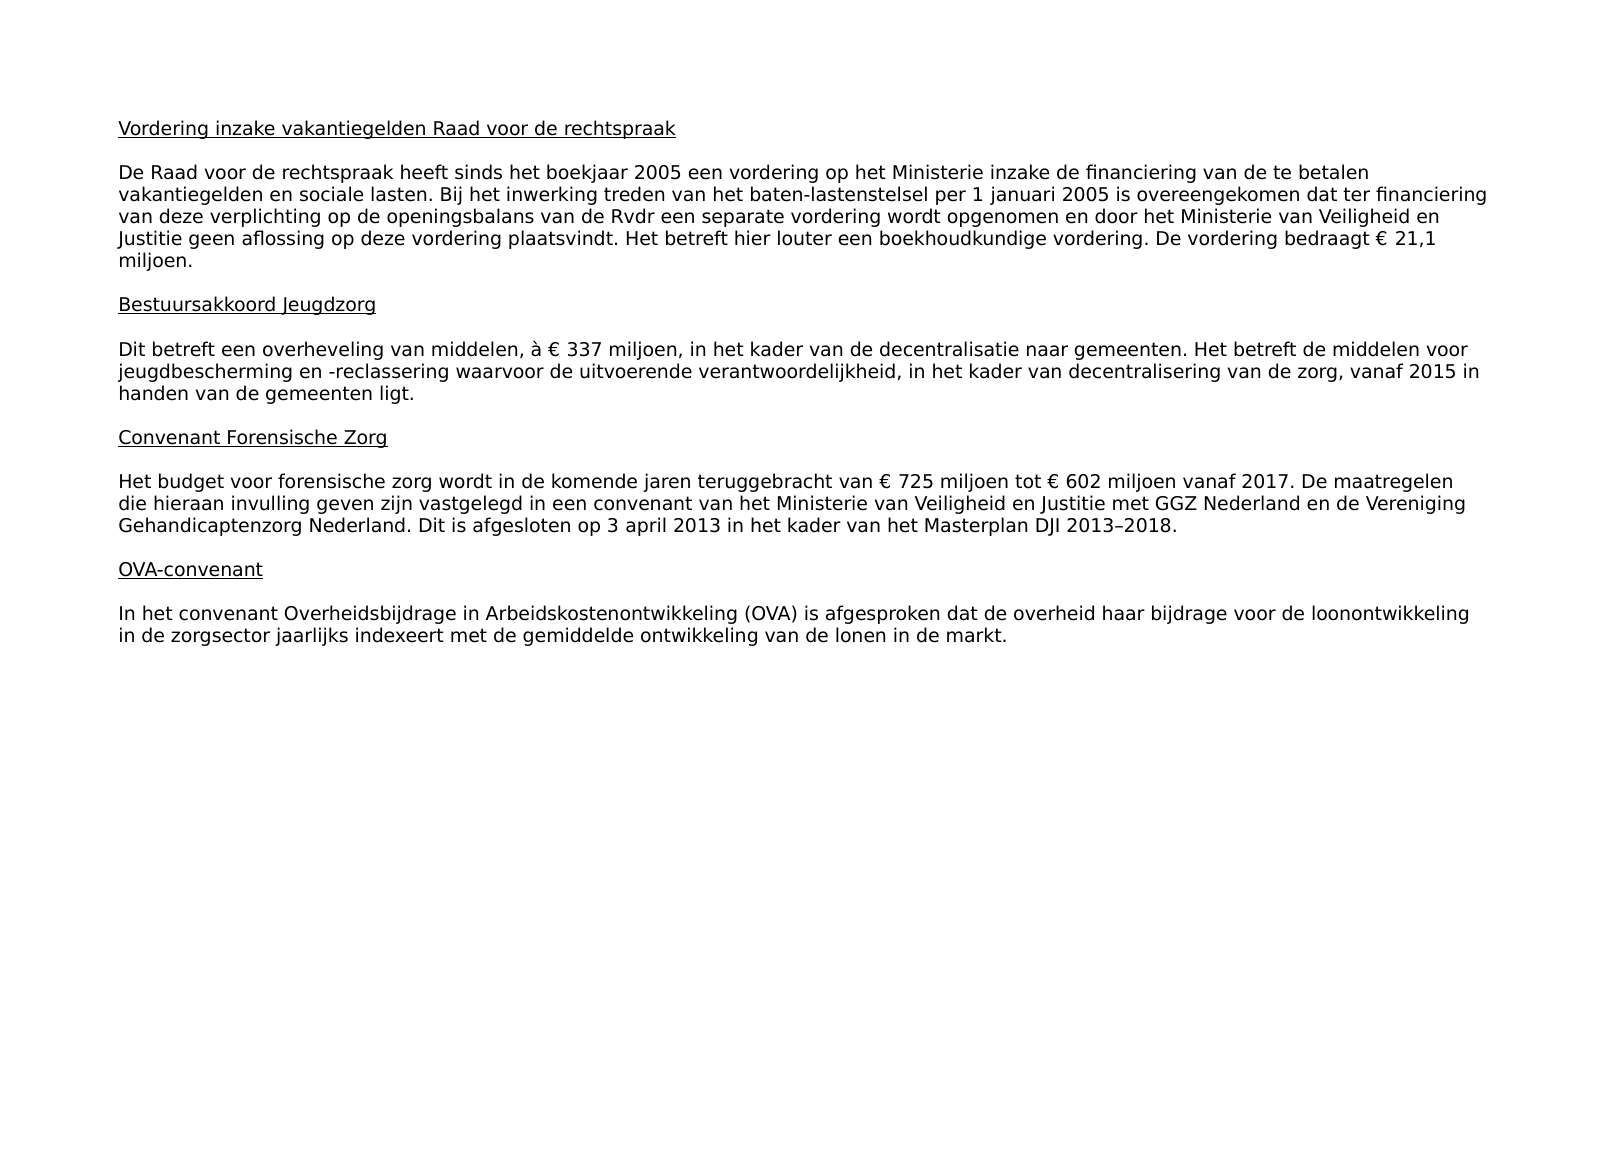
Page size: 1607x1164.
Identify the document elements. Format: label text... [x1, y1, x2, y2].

text In het convenant Overheidsbijdrage in Arbeidskostenontwikkeling (OVA) is afgesproken dat de overheid haar bijdrage voor de loonontwikkeling in de zorgsector jaarlijks indexeert met de gemiddelde ontwikkeling van de lonen in de markt. [118, 603, 1488, 647]
subtitle Convenant Forensische Zorg [118, 427, 1488, 449]
subtitle OVA-convenant [118, 559, 1488, 581]
subtitle Bestuursakkoord Jeugdzorg [118, 294, 1488, 316]
text Dit betreft een overheveling van middelen, à € 337 miljoen, in het kader van de decentralisatie naar gemeenten. Het betreft de middelen voor jeugdbescherming en -reclassering waarvoor de uitvoerende verantwoordelijkheid, in het kader van decentralisering van de zorg, vanaf 2015 in handen van de gemeenten ligt. [118, 338, 1488, 404]
text De Raad voor de rechtspraak heeft sinds het boekjaar 2005 een vordering op het Ministerie inzake de financiering van de te betalen vakantiegelden en sociale lasten. Bij het inwerking treden van het baten-lastenstelsel per 1 januari 2005 is overeengekomen dat ter financiering van deze verplichting op de openingsbalans van de Rvdr een separate vordering wordt opgenomen en door het Ministerie van Veiligheid en Justitie geen aflossing op deze vordering plaatsvindt. Het betreft hier louter een boekhoudkundige vordering. De vordering bedraagt € 21,1 miljoen. [118, 162, 1488, 272]
subtitle Vordering inzake vakantiegelden Raad voor de rechtspraak [118, 118, 1488, 140]
text Het budget voor forensische zorg wordt in de komende jaren teruggebracht van € 725 miljoen tot € 602 miljoen vanaf 2017. De maatregelen die hieraan invulling geven zijn vastgelegd in een convenant van het Ministerie van Veiligheid en Justitie met GGZ Nederland en de Vereniging Gehandicaptenzorg Nederland. Dit is afgesloten op 3 april 2013 in het kader van het Masterplan DJI 2013–2018. [118, 471, 1488, 537]
